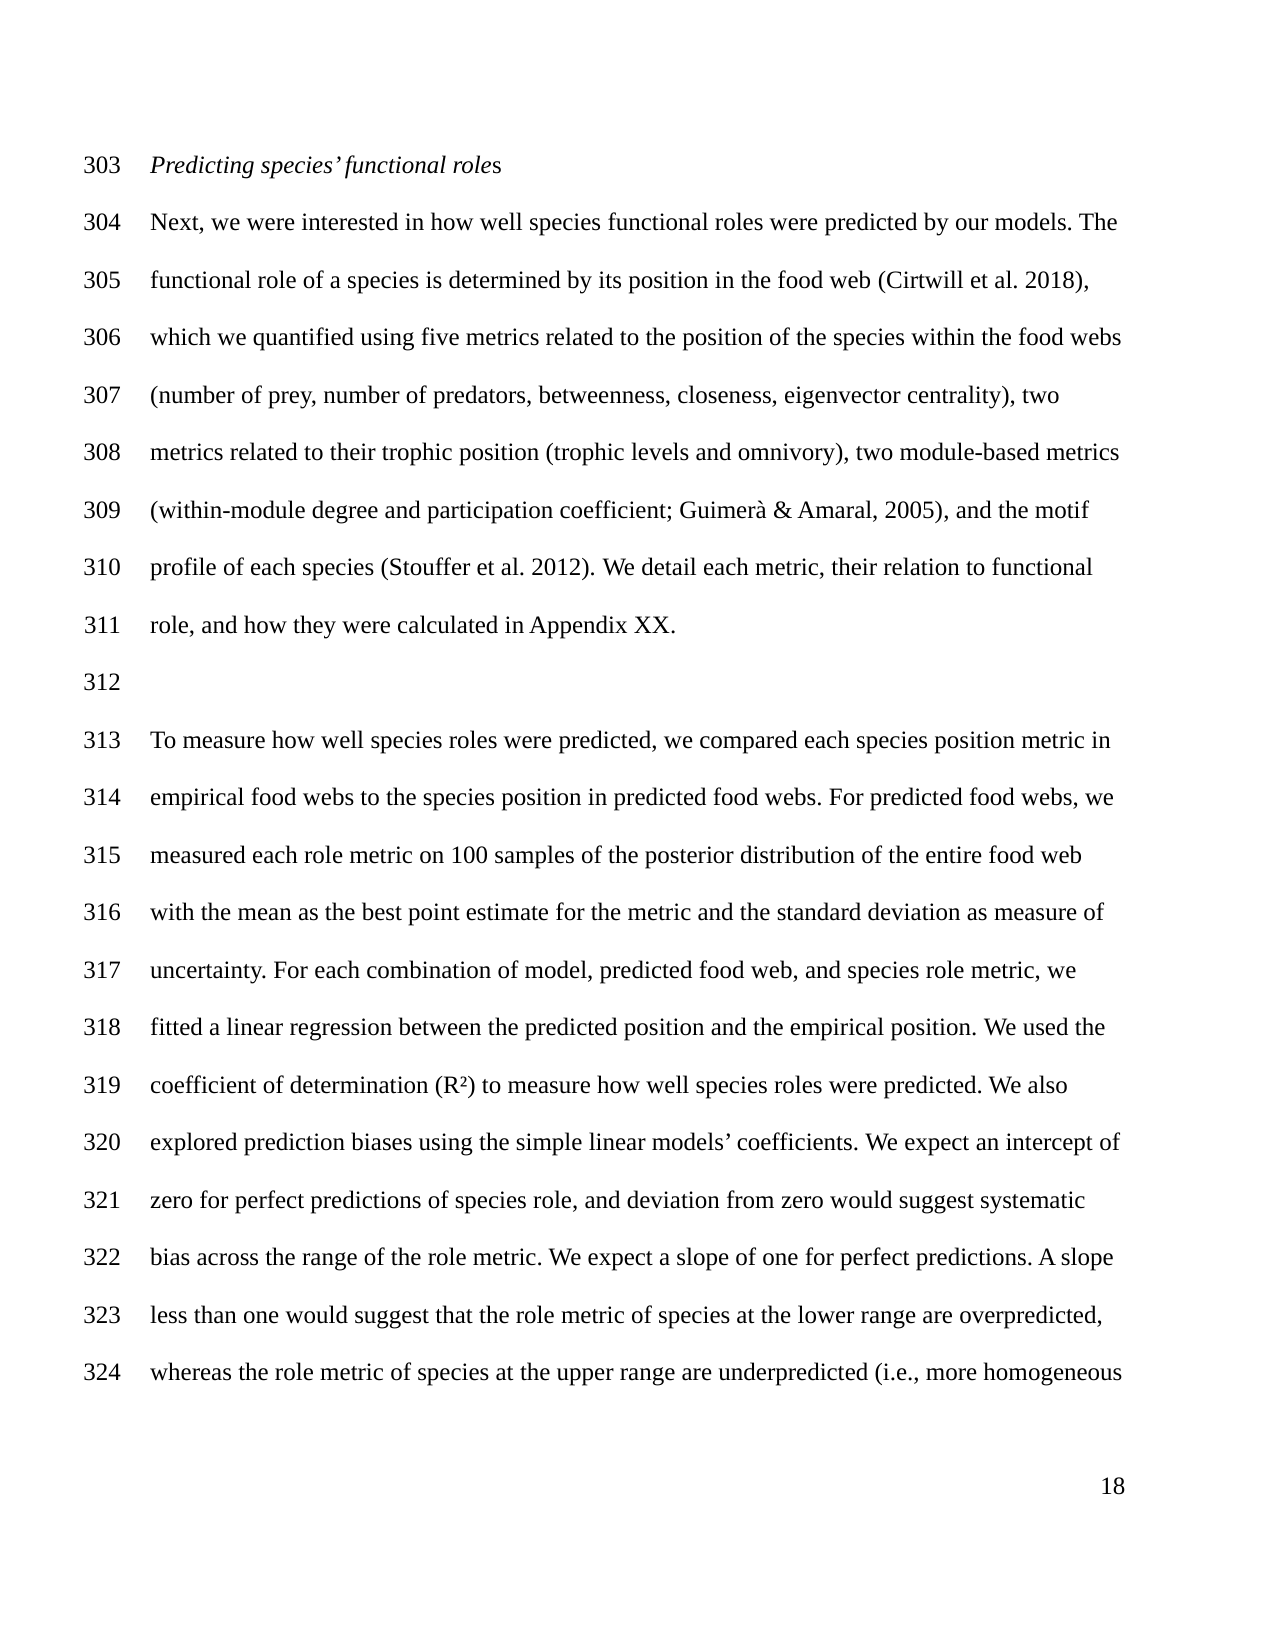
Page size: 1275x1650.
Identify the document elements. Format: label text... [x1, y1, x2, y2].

text Next, we were interested in how well species functional roles were predicted by our models. The functional role of a species is determined by its position in the food web (Cirtwill et al. 2018), which we quantified using five metrics related to the position of the species within the food webs (number of prey, number of predators, betweenness, closeness, eigenvector centrality), two metrics related to their trophic position (trophic levels and omnivory), two module-based metrics (within-module degree and participation coefficient; Guimerà & Amaral, 2005), and the motif profile of each species (Stouffer et al. 2012). We detail each metric, their relation to functional role, and how they were calculated in Appendix XX. [150, 207, 1125, 639]
text Predicting species’ functional roles [150, 150, 1125, 179]
text To measure how well species roles were predicted, we compared each species position metric in empirical food webs to the species position in predicted food webs. For predicted food webs, we measured each role metric on 100 samples of the posterior distribution of the entire food web with the mean as the best point estimate for the metric and the standard deviation as measure of uncertainty. For each combination of model, predicted food web, and species role metric, we fitted a linear regression between the predicted position and the empirical position. We used the coefficient of determination (R²) to measure how well species roles were predicted. We also explored prediction biases using the simple linear models’ coefficients. We expect an intercept of zero for perfect predictions of species role, and deviation from zero would suggest systematic bias across the range of the role metric. We expect a slope of one for perfect predictions. A slope less than one would suggest that the role metric of species at the lower range are overpredicted, whereas the role metric of species at the upper range are underpredicted (i.e., more homogeneous [150, 725, 1125, 1386]
